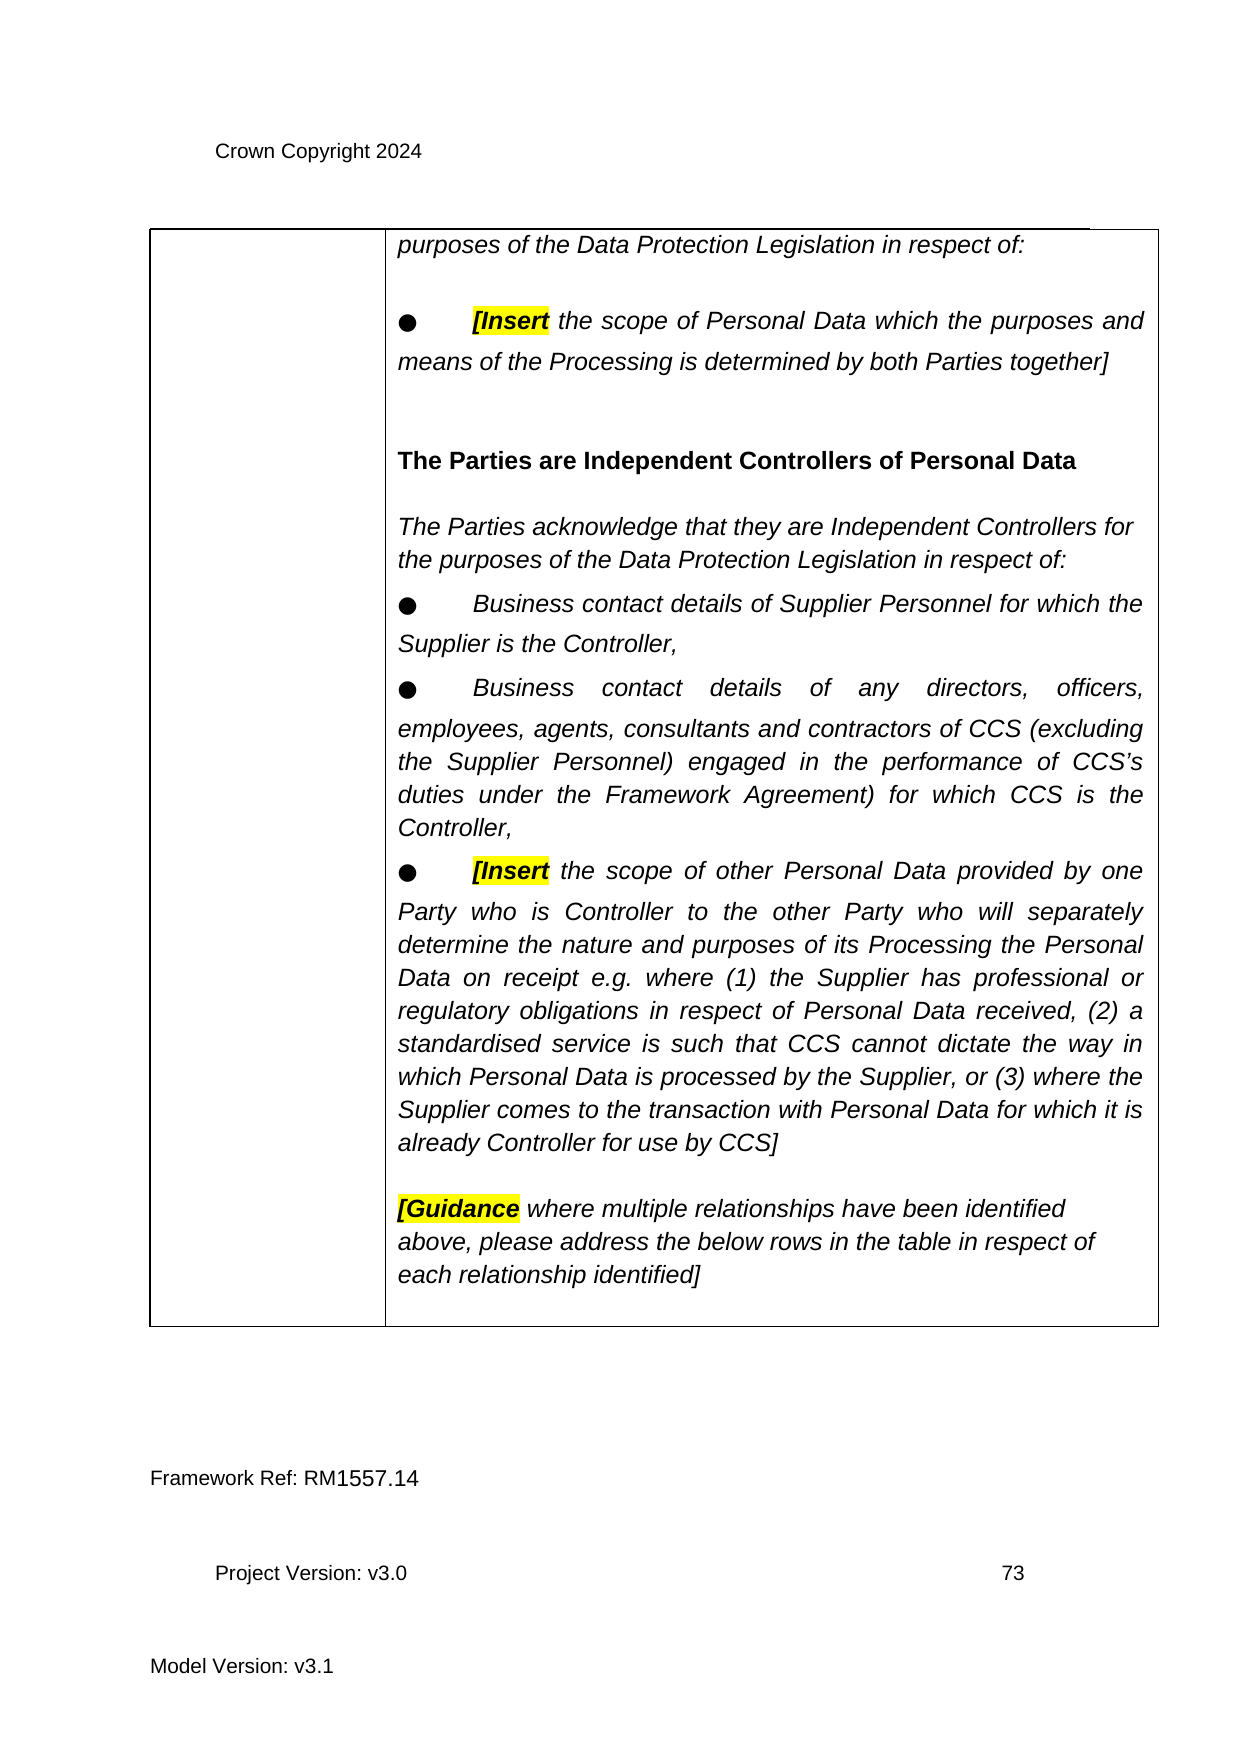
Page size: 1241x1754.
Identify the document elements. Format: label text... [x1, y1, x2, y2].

table_cell purposes of the Data Protection Legislation in respect of: [Insert the scope of Personal Data which the purposes and means of the Processing is determined by both Parties together] The Parties are Independent Controllers of Personal Data The Parties acknowledge that they are Independent Controllers for the purposes of the Data Protection Legislation in respect of: Business contact details of Supplier Personnel for which the Supplier is the Controller, Business contact details of any directors, officers, employees, agents, consultants and contractors of CCS (excluding the Supplier Personnel) engaged in the performance of CCS’s duties under the Framework Agreement) for which CCS is the Controller, [Insert the scope of other Personal Data provided by one Party who is Controller to the other Party who will separately determine the nature and purposes of its Processing the Personal Data on receipt e.g. where (1) the Supplier has professional or regulatory obligations in respect of Personal Data received, (2) a standardised service is such that CCS cannot dictate the way in which Personal Data is processed by the Supplier, or (3) where the Supplier comes to the transaction with Personal Data for which it is already Controller for use by CCS] [Guidance where multiple relationships have been identified above, please address the below rows in the table in respect of each relationship identified] [386, 230, 1158, 1326]
table_cell [151, 230, 385, 1326]
